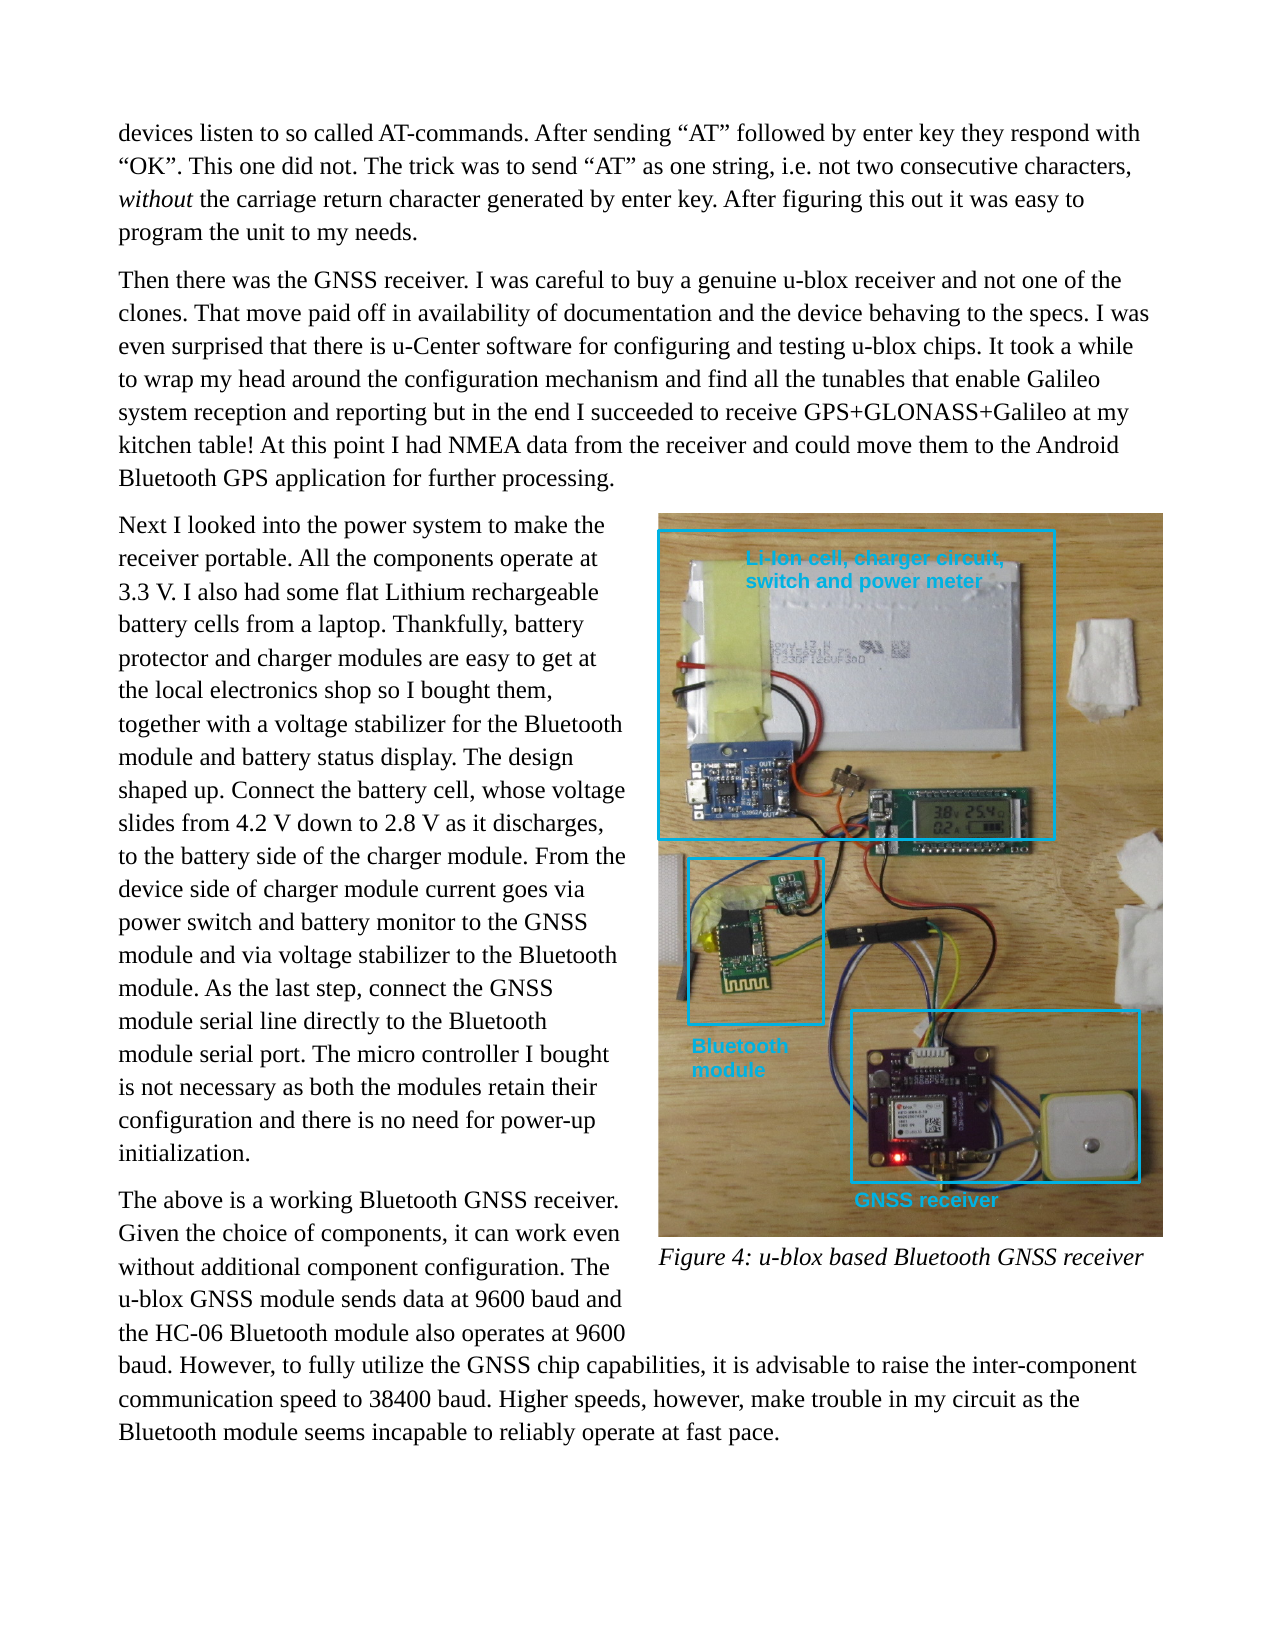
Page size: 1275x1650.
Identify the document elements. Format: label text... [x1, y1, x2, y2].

text Next I looked into the power system to make the receiver portable. All the components operate at 3.3 V. I also had some flat Lithium rechargeable battery cells from a laptop. Thankfully, battery protector and charger modules are easy to get at the local electronics shop so I bought them, together with a voltage stabilizer for the Bluetooth module and battery status display. The design shaped up. Connect the battery cell, whose voltage slides from 4.2 V down to 2.8 V as it discharges, to the battery side of the charger module. From the device side of charger module current goes via power switch and battery monitor to the GNSS module and via voltage stabilizer to the Bluetooth module. As the last step, connect the GNSS module serial line directly to the Bluetooth module serial port. The micro controller I bought is not necessary as both the modules retain their configuration and there is no need for power-up initialization. [118, 501, 1163, 1167]
text Then there was the GNSS receiver. I was careful to buy a genuine u-blox receiver and not one of the clones. That move paid off in availability of documentation and the device behaving to the specs. I was even surprised that there is u-Center software for configuring and testing u-blox chips. It took a while to wrap my head around the configuration mechanism and find all the tunables that enable Galileo system reception and reporting but in the end I succeeded to receive GPS+GLONASS+Galileo at my kitchen table! At this point I had NMEA data from the receiver and could move them to the Android Bluetooth GPS application for further processing. [118, 265, 1157, 492]
picture [661, 533, 1052, 837]
text Figure 4: u-blox based Bluetooth GNSS receiver [658, 1237, 1163, 1271]
text devices listen to so called AT-commands. After sending “AT” followed by enter key they respond with “OK”. This one did not. The trick was to send “AT” as one string, i.e. not two consecutive characters, without the carriage return character generated by enter key. After figuring this out it was easy to program the unit to my needs. [118, 118, 1157, 246]
picture [658, 513, 1163, 1237]
text The above is a working Bluetooth GNSS receiver. Given the choice of components, it can work even without additional component configuration. The u-blox GNSS module sends data at 9600 baud and the HC-06 Bluetooth module also operates at 9600 baud. However, to fully utilize the GNSS chip capabilities, it is advisable to raise the inter-component communication speed to 38400 baud. Higher speeds, however, make trouble in my circuit as the Bluetooth module seems incapable to reliably operate at fast pace. [118, 1186, 1157, 1445]
